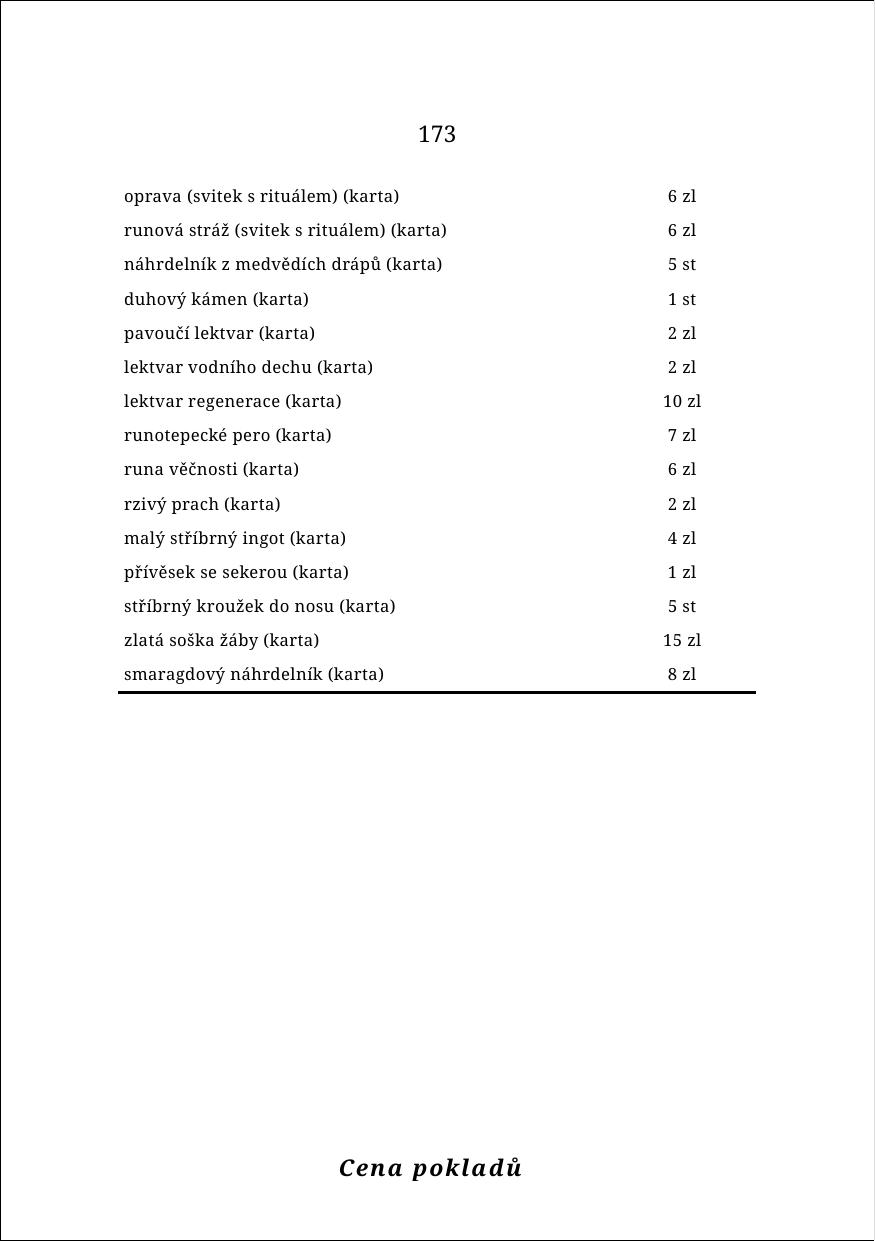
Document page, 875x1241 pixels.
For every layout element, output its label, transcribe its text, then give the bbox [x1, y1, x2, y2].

table_cell přívěsek se sekerou (karta) [118, 555, 608, 589]
table_cell duhový kámen (karta) [118, 281, 608, 316]
table_cell rzivý prach (karta) [118, 486, 608, 521]
table_cell 6 zl [608, 213, 756, 247]
table_cell 15 zl [608, 623, 756, 657]
table_cell 7 zl [608, 418, 756, 452]
table_cell pavoučí lektvar (karta) [118, 316, 608, 350]
table_cell 1 st [608, 281, 756, 316]
table_cell zlatá soška žáby (karta) [118, 623, 608, 657]
table_cell náhrdelník z medvědích drápů (karta) [118, 247, 608, 281]
table_cell oprava (svitek s rituálem) (karta) [118, 179, 608, 213]
table_cell runotepecké pero (karta) [118, 418, 608, 452]
table_cell malý stříbrný ingot (karta) [118, 521, 608, 555]
table_cell 1 zl [608, 555, 756, 589]
table_cell 6 zl [608, 452, 756, 486]
table_cell 4 zl [608, 521, 756, 555]
table_cell 2 zl [608, 316, 756, 350]
table_cell 10 zl [608, 384, 756, 418]
table_cell 8 zl [608, 657, 756, 691]
table_cell 2 zl [608, 350, 756, 384]
table_cell 6 zl [608, 179, 756, 213]
table_cell lektvar regenerace (karta) [118, 384, 608, 418]
table_cell stříbrný kroužek do nosu (karta) [118, 589, 608, 623]
table_cell runová stráž (svitek s rituálem) (karta) [118, 213, 608, 247]
table_cell 5 st [608, 589, 756, 623]
table_cell runa věčnosti (karta) [118, 452, 608, 486]
table_cell smaragdový náhrdelník (karta) [118, 657, 608, 691]
table_cell 5 st [608, 247, 756, 281]
table_cell lektvar vodního dechu (karta) [118, 350, 608, 384]
table_cell 2 zl [608, 486, 756, 521]
